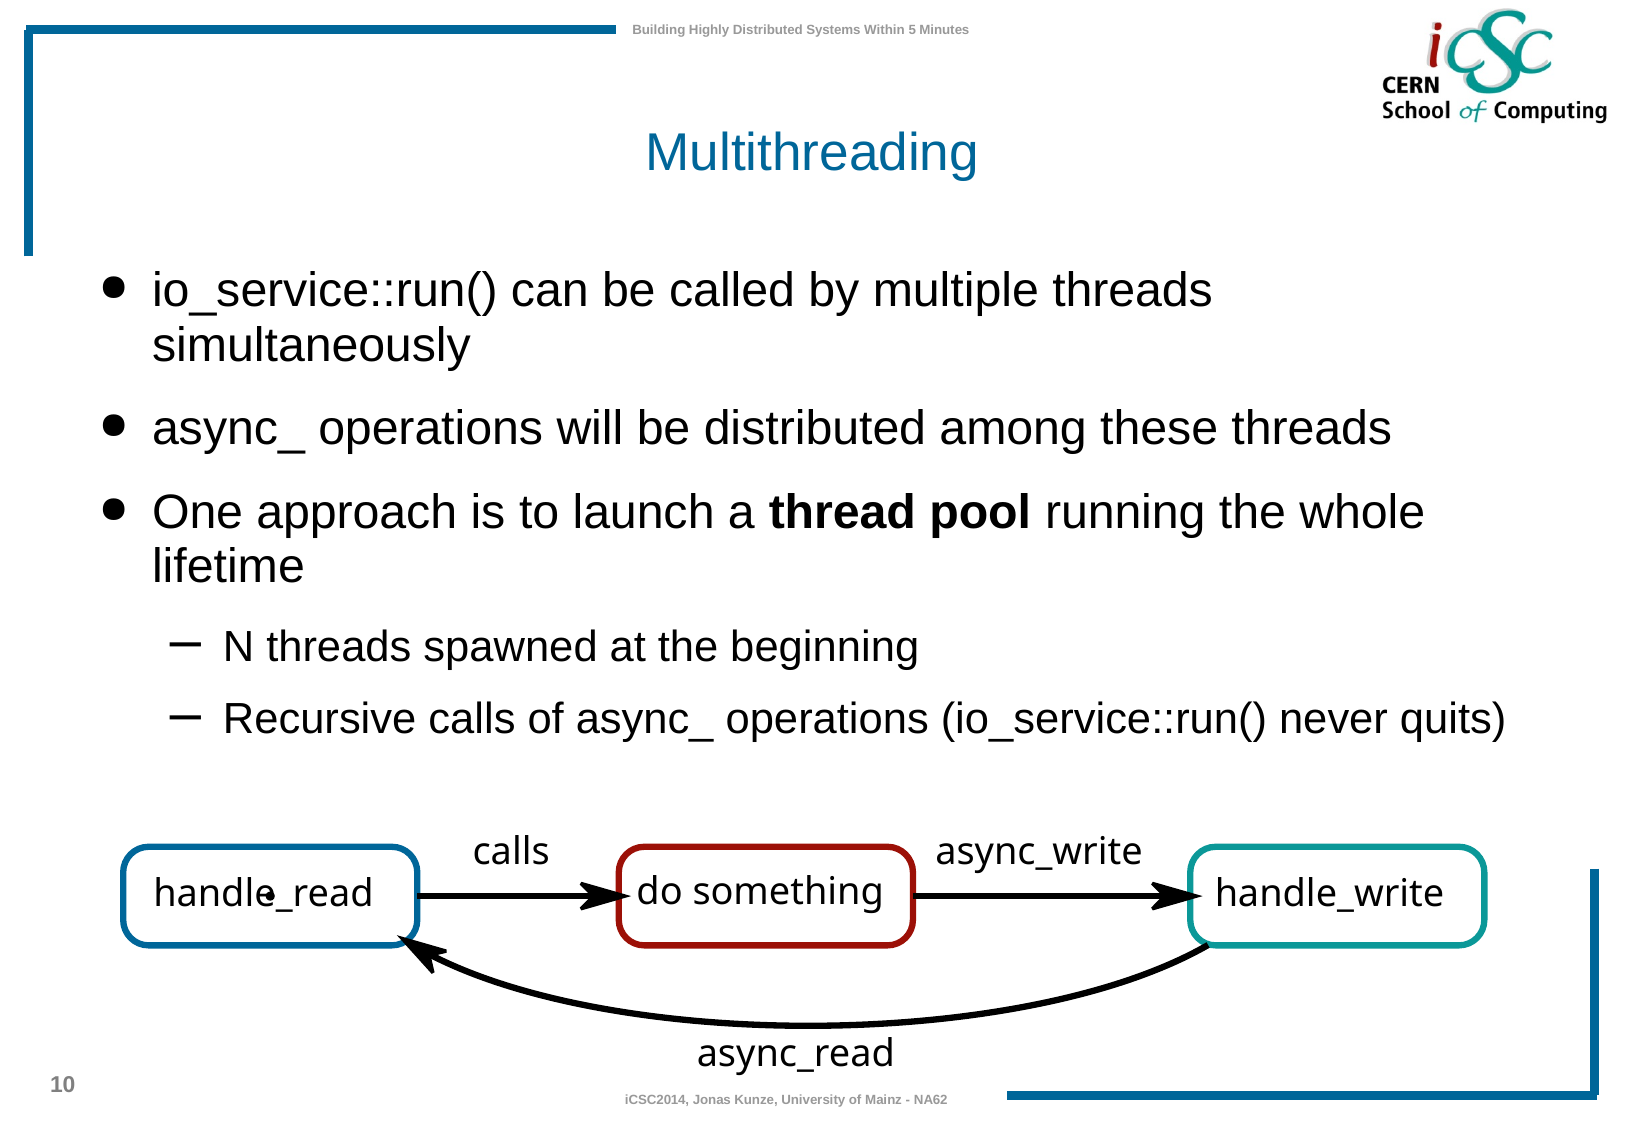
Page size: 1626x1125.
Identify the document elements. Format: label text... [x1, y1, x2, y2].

list io_service::run() can be called by multiple threads simultaneously async_ operations will be distributed among these threads One approach is to launch a thread pool running the whole lifetime N threads spawned at the beginning Recursive calls of async_ operations (io_service::run() never quits) [81, 263, 1512, 1051]
picture [1381, 8, 1608, 125]
title Multithreading [81, 44, 1544, 233]
picture [120, 835, 1488, 1076]
